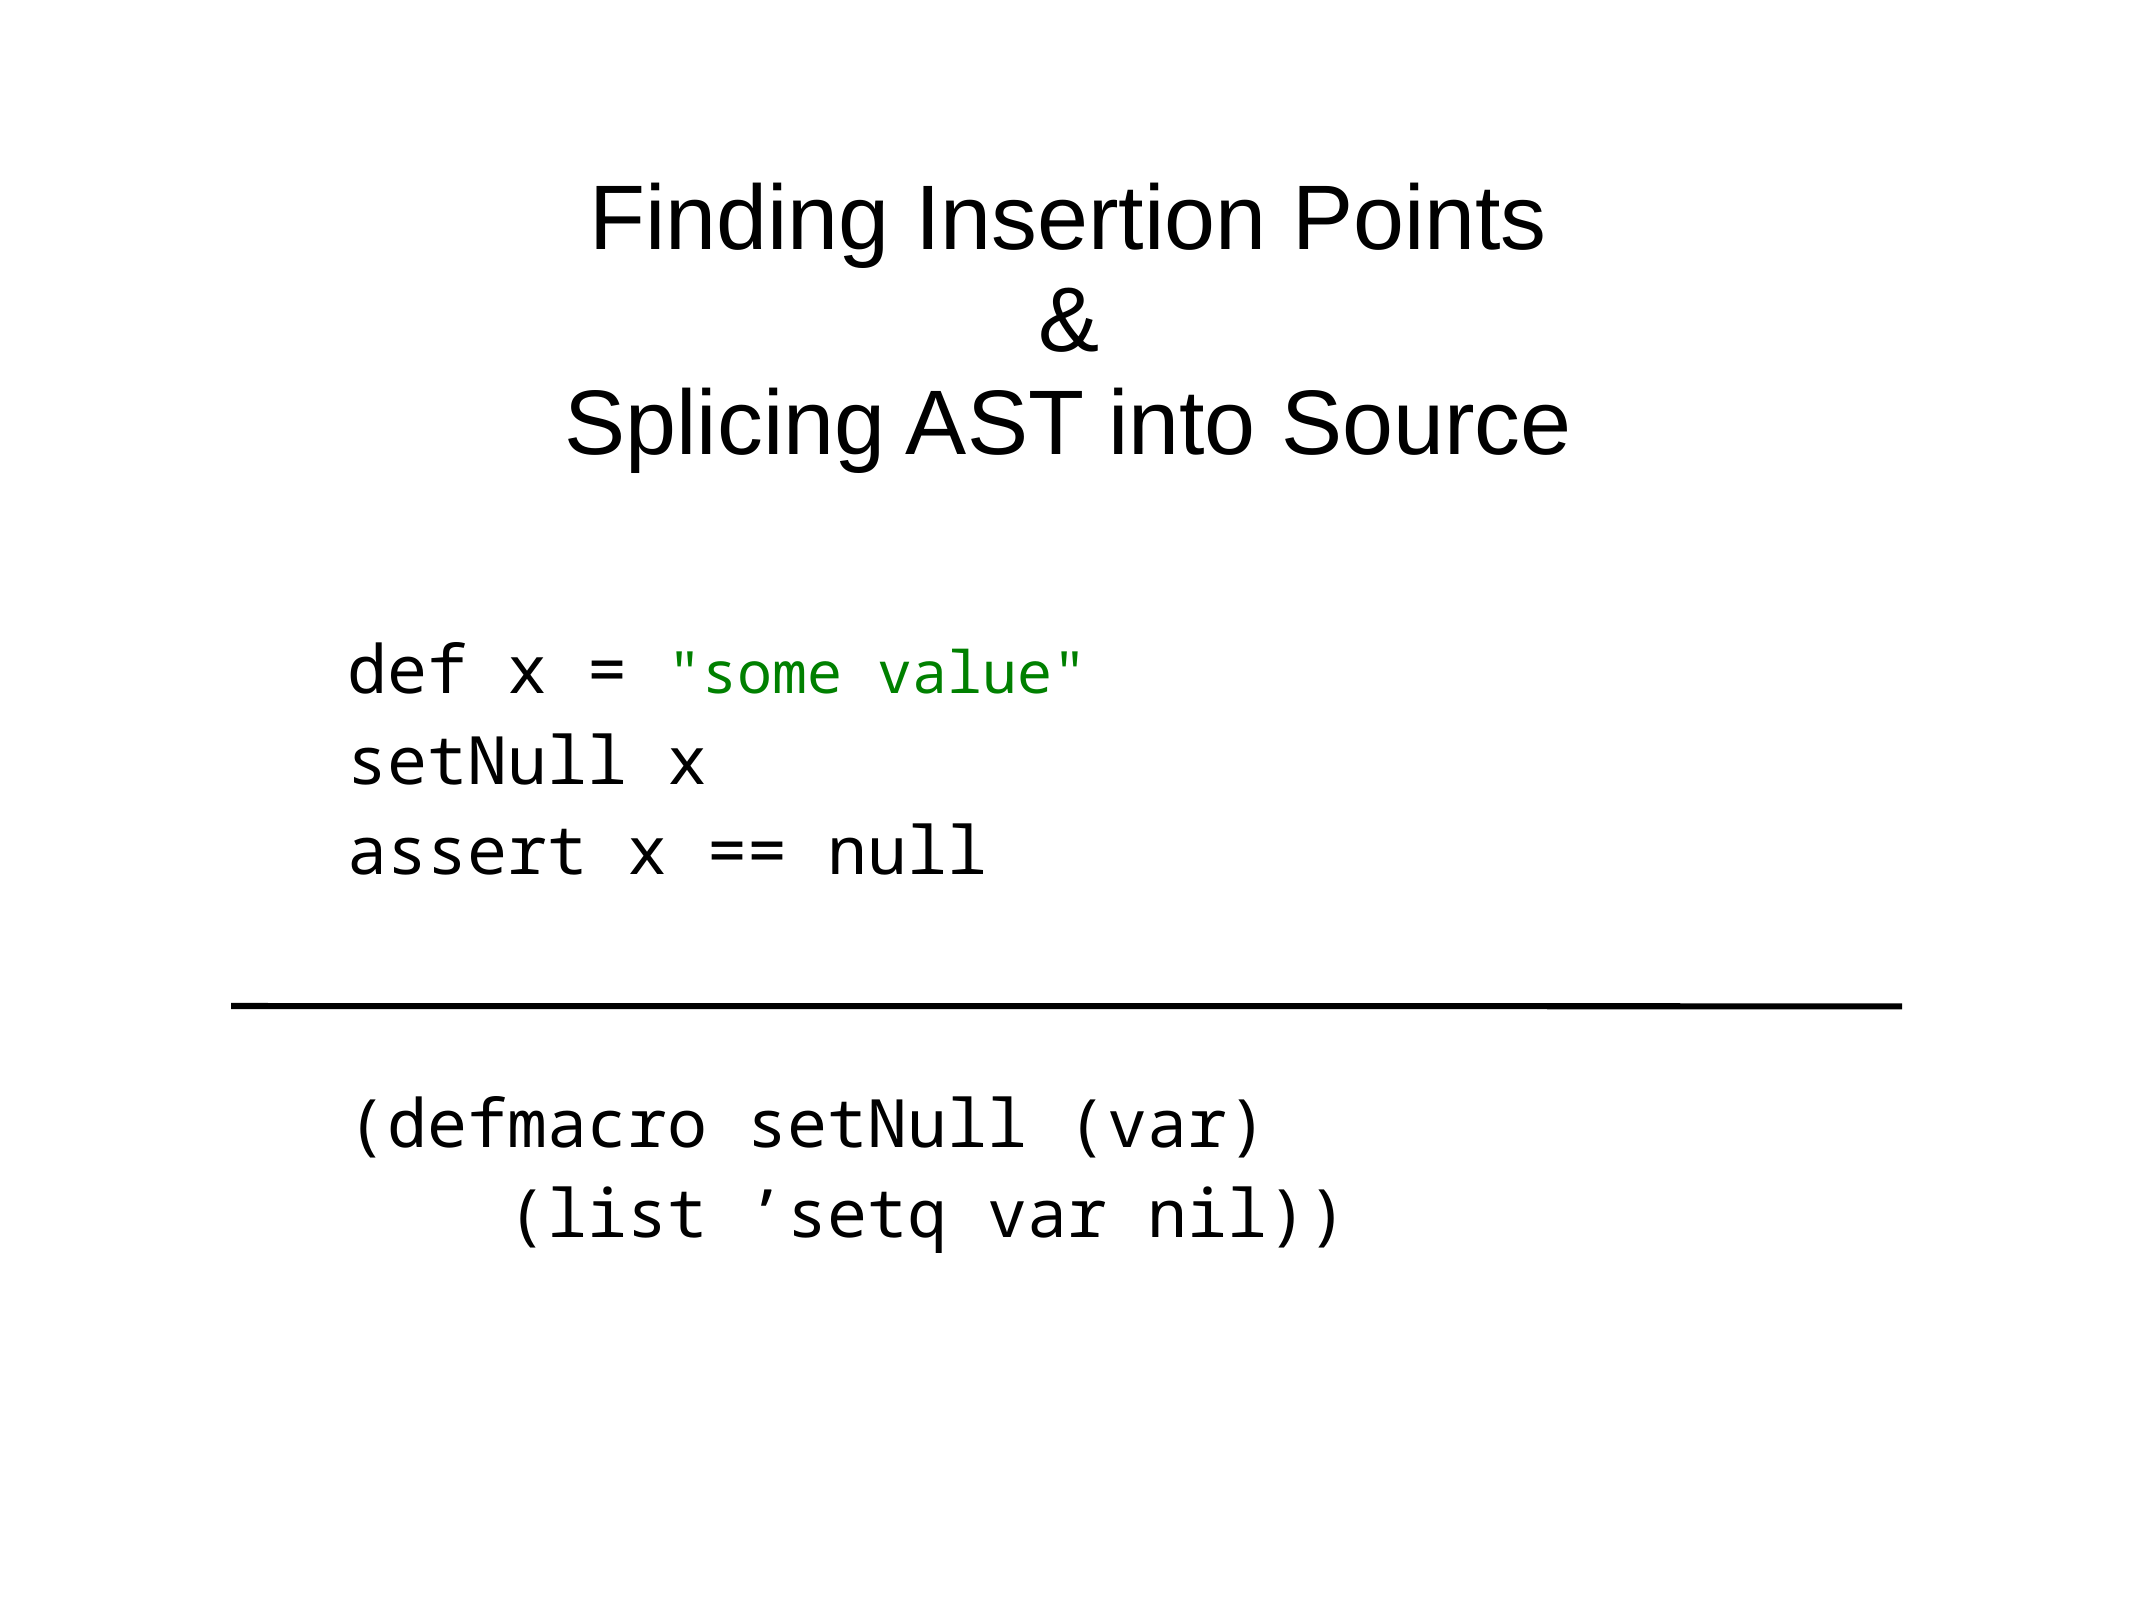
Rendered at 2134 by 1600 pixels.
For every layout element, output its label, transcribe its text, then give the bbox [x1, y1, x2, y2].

subtitle def x = "some value" setNull x assert x == null (defmacro setNull (var) (list ’setq var nil)) [347, 1010, 1786, 1461]
title Finding Insertion Points & Splicing AST into Source [62, 166, 2076, 474]
subtitle def x = "some value" setNull x assert x == null (defmacro setNull (var) (list ’setq var nil)) [347, 474, 1786, 1003]
